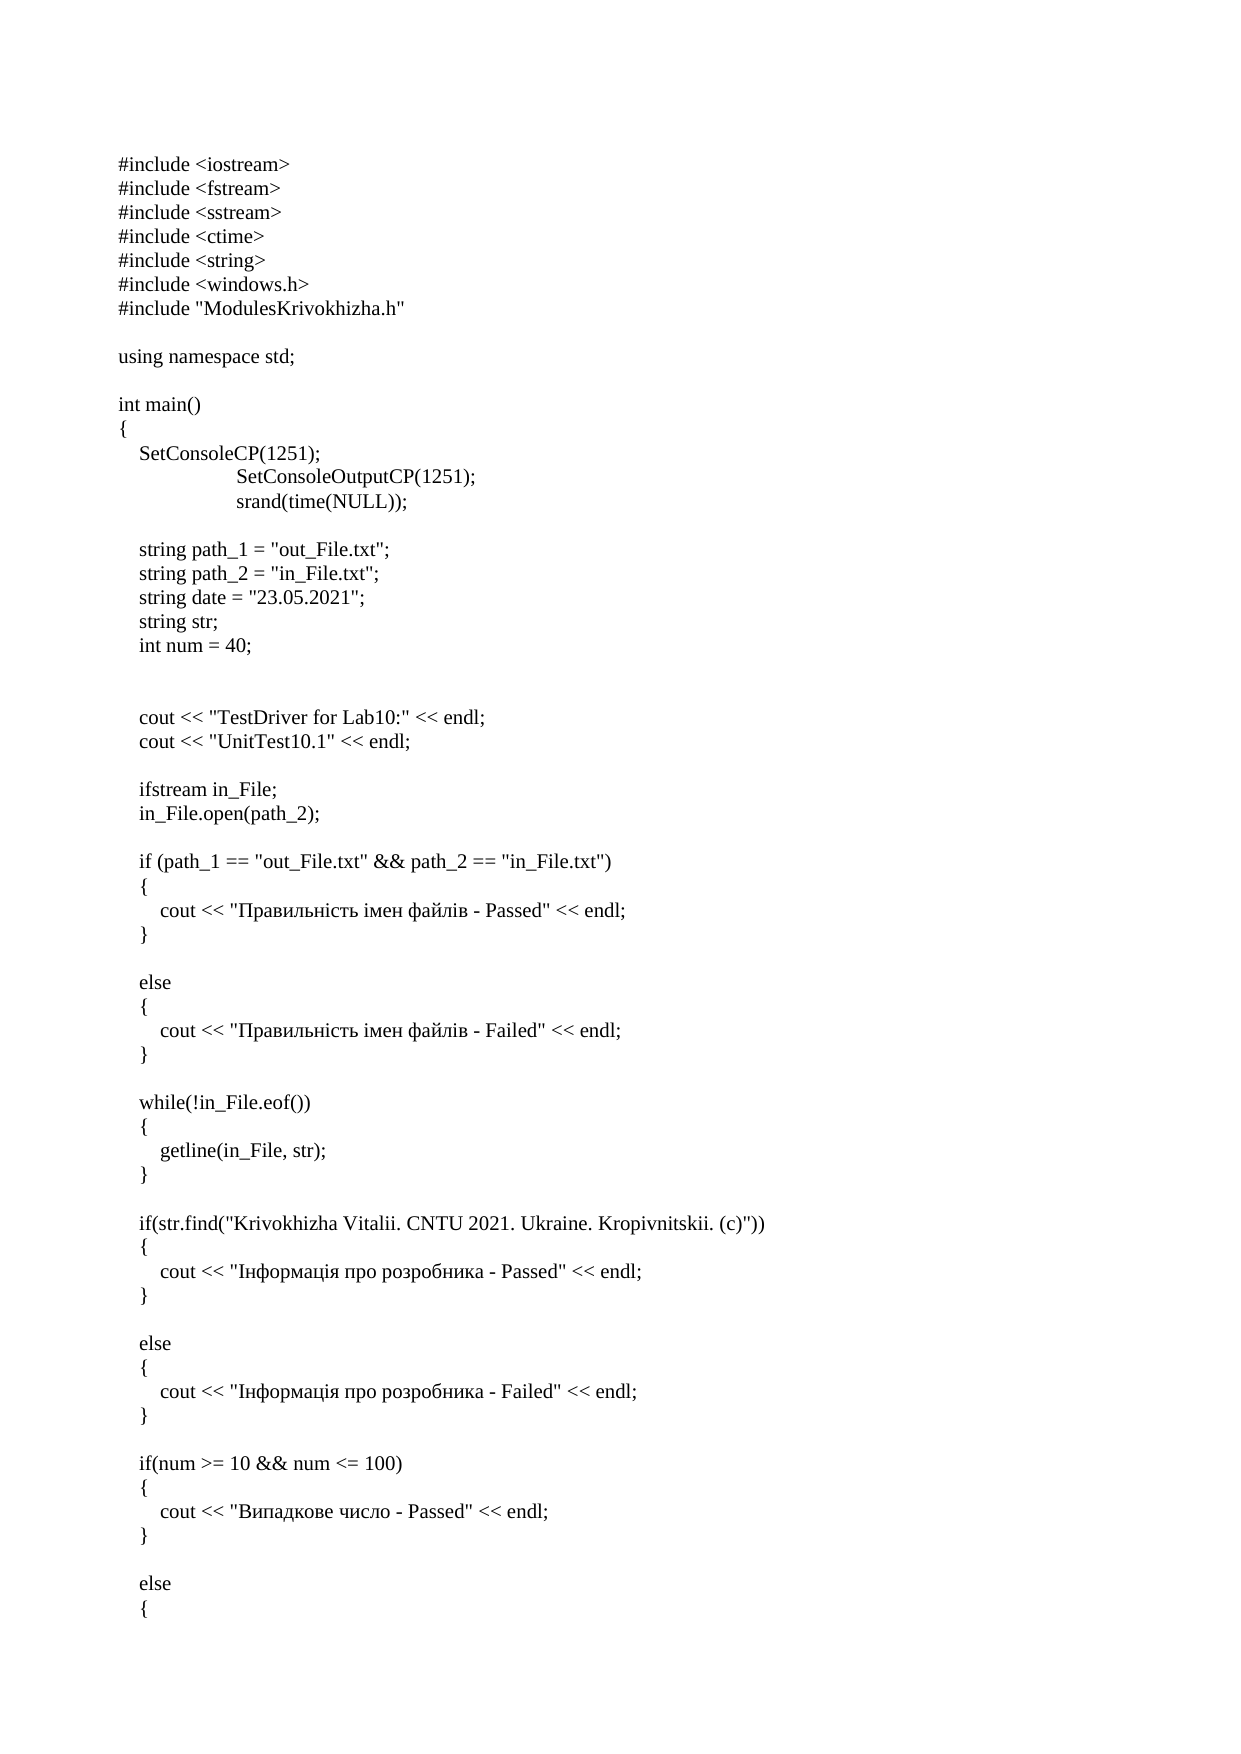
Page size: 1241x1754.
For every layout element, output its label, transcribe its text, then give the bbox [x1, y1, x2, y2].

text string path_1 = "out_File.txt"; [118, 537, 1122, 561]
text else [118, 1331, 1122, 1355]
text srand(time(NULL)); [118, 488, 1122, 513]
text } [118, 1403, 1122, 1427]
text string path_2 = "in_File.txt"; [118, 561, 1122, 585]
text cout << "TestDriver for Lab10:" << endl; [118, 705, 1122, 729]
text { [118, 1355, 1122, 1379]
text cout << "Правильність імен файлів - Failed" << endl; [118, 1018, 1122, 1042]
text cout << "UnitTest10.1" << endl; [118, 729, 1122, 753]
text } [118, 1162, 1122, 1186]
text #include <ctime> [118, 224, 1122, 248]
text SetConsoleCP(1251); [118, 440, 1122, 464]
text cout << "Випадкове число - Passed" << endl; [118, 1499, 1122, 1523]
text ifstream in_File; [118, 777, 1122, 801]
text { [118, 1475, 1122, 1499]
text { [118, 1114, 1122, 1138]
text { [118, 1595, 1122, 1619]
text string str; [118, 609, 1122, 633]
text { [118, 1234, 1122, 1258]
text } [118, 1523, 1122, 1547]
text #include <fstream> [118, 176, 1122, 200]
text { [118, 416, 1122, 440]
text int main() [118, 392, 1122, 416]
text SetConsoleOutputCP(1251); [118, 464, 1122, 488]
text #include <sstream> [118, 200, 1122, 224]
text } [118, 922, 1122, 946]
text #include "ModulesKrivokhizha.h" [118, 296, 1122, 320]
text cout << "Iнформацiя про розробника - Passed" << endl; [118, 1258, 1122, 1283]
text int num = 40; [118, 633, 1122, 657]
text cout << "Правильність імен файлів - Passed" << endl; [118, 898, 1122, 922]
text in_File.open(path_2); [118, 801, 1122, 825]
text } [118, 1042, 1122, 1066]
text { [118, 994, 1122, 1018]
text if(str.find("Krivokhizha Vitalii. CNTU 2021. Ukraine. Kropivnitskii. (c)")) [118, 1210, 1122, 1234]
text { [118, 873, 1122, 898]
text while(!in_File.eof()) [118, 1090, 1122, 1114]
text } [118, 1283, 1122, 1307]
text cout << "Iнформацiя про розробника - Failed" << endl; [118, 1379, 1122, 1403]
text #include <windows.h> [118, 272, 1122, 296]
text else [118, 1571, 1122, 1595]
text else [118, 970, 1122, 994]
text #include <iostream> [118, 152, 1122, 176]
text using namespace std; [118, 344, 1122, 368]
text if (path_1 == "out_File.txt" && path_2 == "in_File.txt") [118, 849, 1122, 873]
text #include <string> [118, 248, 1122, 272]
text getline(in_File, str); [118, 1138, 1122, 1162]
text if(num >= 10 && num <= 100) [118, 1451, 1122, 1475]
text string date = "23.05.2021"; [118, 585, 1122, 609]
